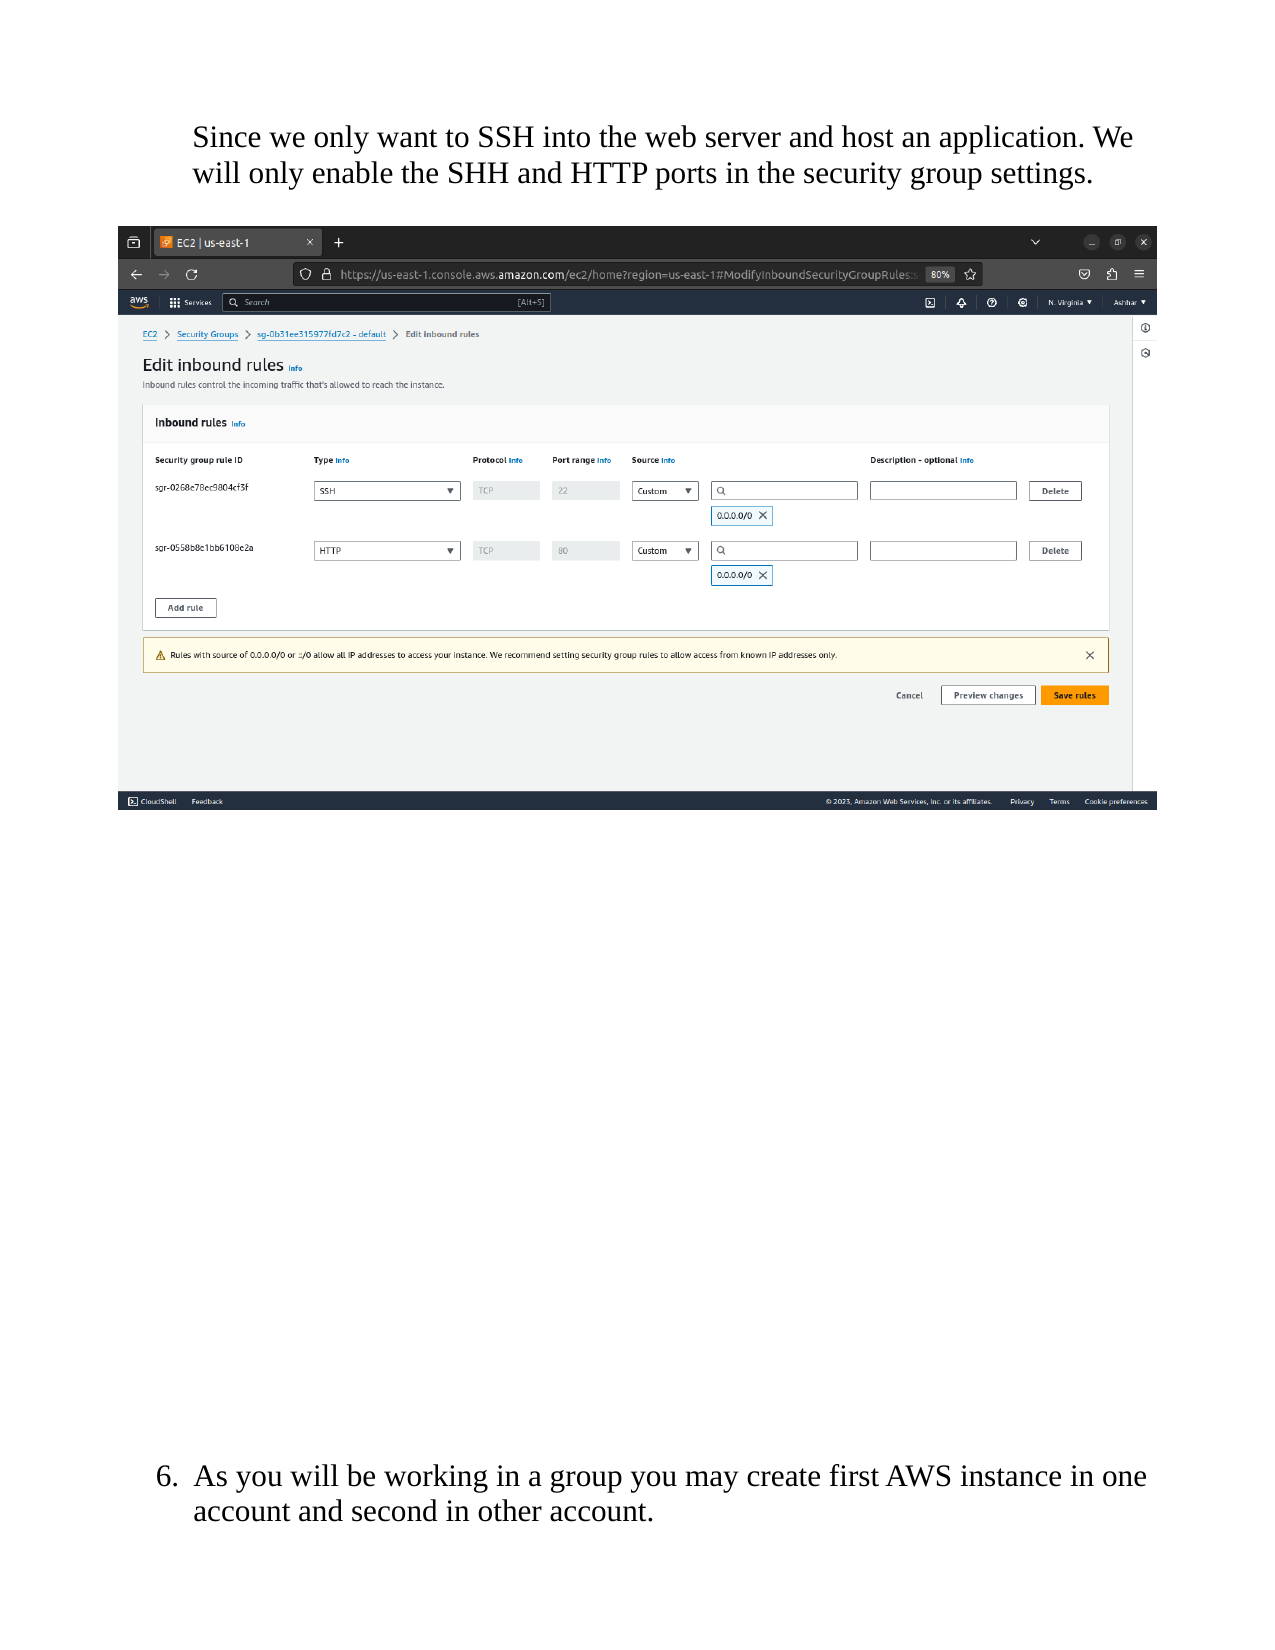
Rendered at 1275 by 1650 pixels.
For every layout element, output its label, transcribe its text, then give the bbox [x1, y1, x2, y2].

picture [118, 226, 1157, 810]
text Since we only want to SSH into the web server and host an application. We will only enable the SHH and HTTP ports in the security group settings. [118, 118, 1157, 190]
list As you will be working in a group you may create first AWS instance in one account and second in other account. [156, 1457, 1157, 1529]
